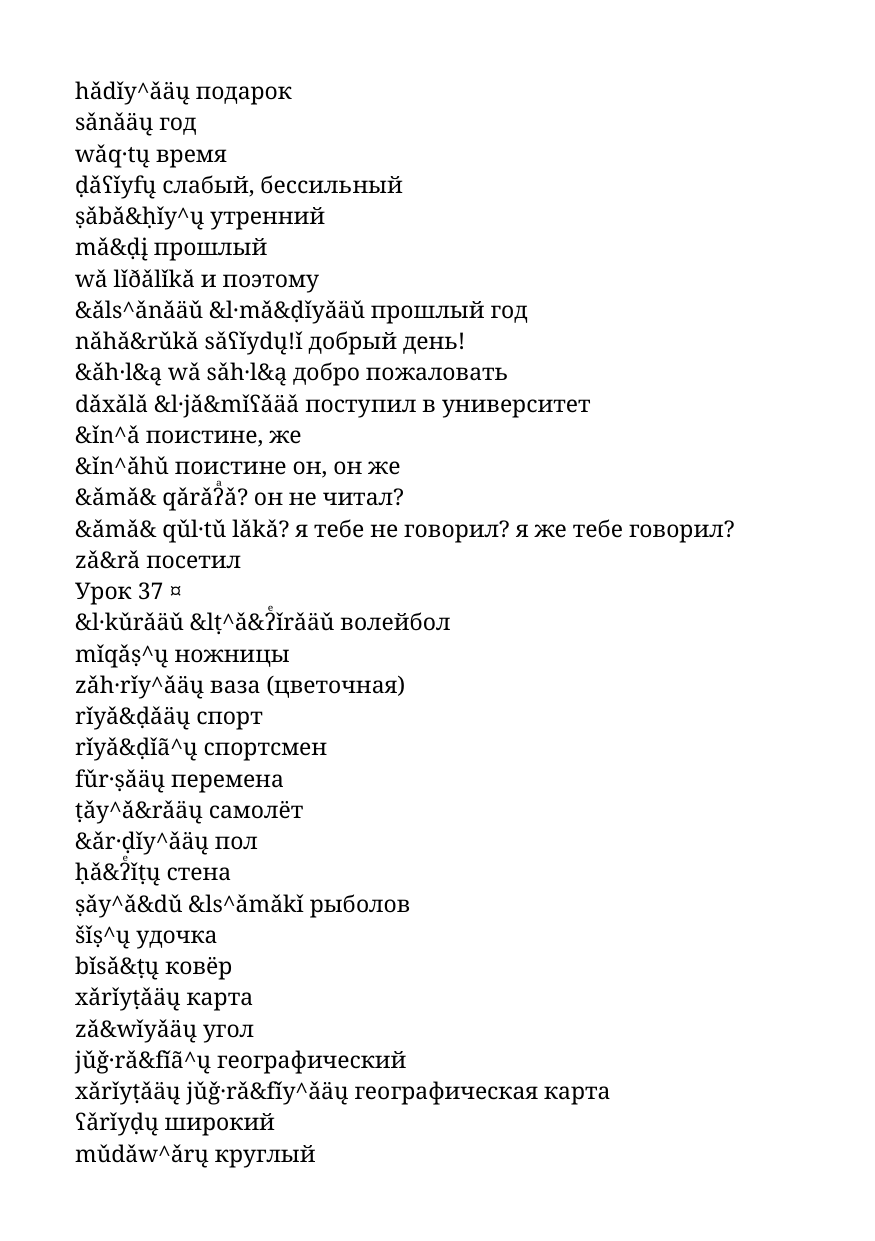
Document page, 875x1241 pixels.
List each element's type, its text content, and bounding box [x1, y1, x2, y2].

text &ǎmǎ& qǎrǎʔͣǎ? он не читал?‎ [75, 481, 799, 512]
text fǔr·ṣǎäų перемена‎ [75, 762, 799, 794]
text zǎh·rǐy^ǎäų ваза (цветочная)‎ [75, 669, 799, 700]
text &ǎr·ḍǐy^ǎäų пол‎ [75, 825, 799, 856]
text mǔdǎw^ǎrų круглый‎ [75, 1137, 799, 1169]
text &ǎls^ǎnǎäǔ &l·mǎ&ḍǐyǎäǔ прош­лый год‎ [75, 294, 799, 325]
text &l·kǔrǎäǔ &lṭ^ǎ&ʔͤǐrǎäǔ волейбол‎ [75, 606, 799, 637]
text bǐsǎ&ṭų ковёр‎ [75, 950, 799, 981]
text &ǐn^ǎhǔ поистине он, он же‎ [75, 450, 799, 481]
text mǎ&ḍį прошлый‎ [75, 231, 799, 262]
text &ǎh·l&ą wǎ sǎh·l&ą добро по­жаловать‎ [75, 356, 799, 387]
text mǐqǎṣ^ų ножницы‎ [75, 637, 799, 669]
text sǎnǎäų год‎ [75, 106, 799, 137]
text ṭǎy^ǎ&rǎäų самолёт‎ [75, 794, 799, 825]
text zǎ&wǐyǎäų угол‎ [75, 1012, 799, 1044]
text wǎq·tų время‎ [75, 137, 799, 169]
text ḥǎ&ʔͤǐṭų стена‎ [75, 856, 799, 887]
text jǔǧ·rǎ&fǐã^ų географический‎ [75, 1044, 799, 1075]
text Урок 37‎ ¤ [75, 575, 799, 606]
text ʕǎrǐyḍų широкий‎ [75, 1106, 799, 1137]
text xǎrǐyṭǎäų карта‎ [75, 981, 799, 1012]
text wǎ lǐðǎlǐkǎ и поэтому‎ [75, 262, 799, 294]
text &ǐn^ǎ поистине, же‎ [75, 419, 799, 450]
text nǎhǎ&rǔkǎ sǎʕǐydų!ǐ добрый день!‎ [75, 325, 799, 356]
text ḍǎʕǐyfų слабый, бессиль­ный‎ [75, 169, 799, 200]
text hǎdǐy^ǎäų подарок‎ [75, 75, 799, 106]
text dǎxǎlǎ &l·jǎ&mǐʕǎäǎ посту­пил в университет‎ [75, 387, 799, 419]
text ṣǎbǎ&ḥǐy^ų утренний‎ [75, 200, 799, 231]
text xǎrǐyṭǎäų jǔǧ·rǎ&fǐy^ǎäų гео­графическая карта‎ [75, 1075, 799, 1106]
text šǐṣ^ų удочка‎ [75, 919, 799, 950]
text rǐyǎ&ḍǐã^ų спортсмен‎ [75, 731, 799, 762]
text ṣǎy^ǎ&dǔ &ls^ǎmǎkǐ рыболов‎ [75, 887, 799, 919]
text rǐyǎ&ḍǎäų спорт‎ [75, 700, 799, 731]
text zǎ&rǎ посетил‎ [75, 544, 799, 575]
text &ǎmǎ& qǔl·tǔ lǎkǎ? я тебе не говорил? я же тебе говорил?‎ [75, 512, 799, 544]
